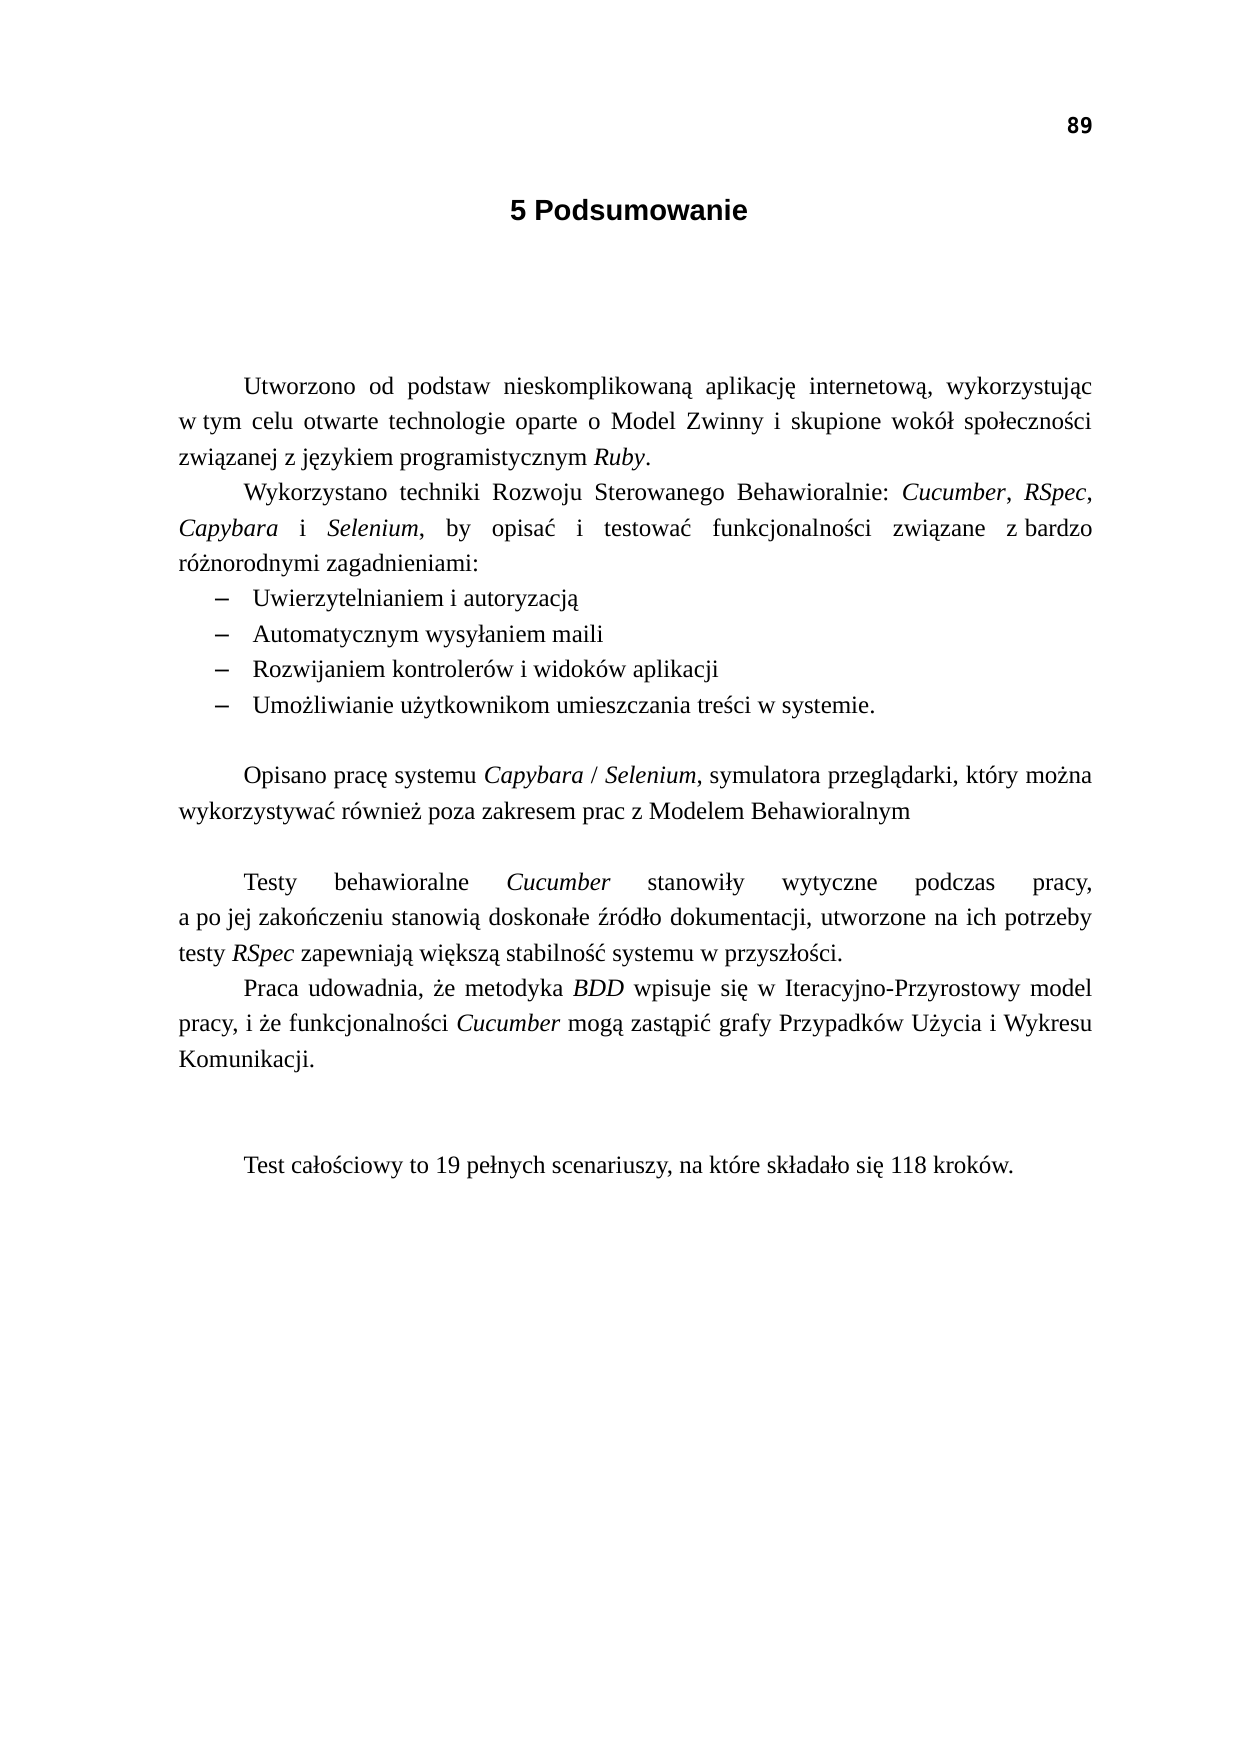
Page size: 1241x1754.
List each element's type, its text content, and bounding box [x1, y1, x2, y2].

list Uwierzytelnianiem i autoryzacją [215, 578, 1093, 614]
text Opisano pracę systemu Capybara / Selenium, symulatora przeglądarki, który można wykorzystywać również poza zakresem prac z Modelem Behawioralnym [178, 756, 1093, 826]
list Podsumowanie [177, 193, 1093, 226]
list Automatycznym wysyłaniem maili [215, 614, 1093, 649]
text Wykorzystano techniki Rozwoju Sterowanego Behawioralnie: Cucumber, RSpec, Capybara i Selenium, by opisać i testować funkcjonalności związane z bardzo różnorodnymi zagadnieniami: [178, 472, 1093, 578]
text Testy behawioralne Cucumber stanowiły wytyczne podczas pracy, a po jej zakończeniu stanowią doskonałe źródło dokumentacji, utworzone na ich potrzeby testy RSpec zapewniają większą stabilność systemu w przyszłości. [178, 862, 1093, 968]
list Umożliwianie użytkownikom umieszczania treści w systemie. [215, 685, 1093, 720]
text Test całościowy to 19 pełnych scenariuszy, na które składało się 118 kroków. [178, 1145, 1093, 1181]
list Rozwijaniem kontrolerów i widoków aplikacji [215, 649, 1093, 685]
text Praca udowadnia, że metodyka BDD wpisuje się w Iteracyjno-Przyrostowy model pracy, i że funkcjonalności Cucumber mogą zastąpić grafy Przypadków Użycia i Wykresu Komunikacji. [178, 968, 1093, 1074]
text Utworzono od podstaw nieskomplikowaną aplikację internetową, wykorzystując w tym celu otwarte technologie oparte o Model Zwinny i skupione wokół społeczności związanej z językiem programistycznym Ruby. [178, 366, 1093, 472]
